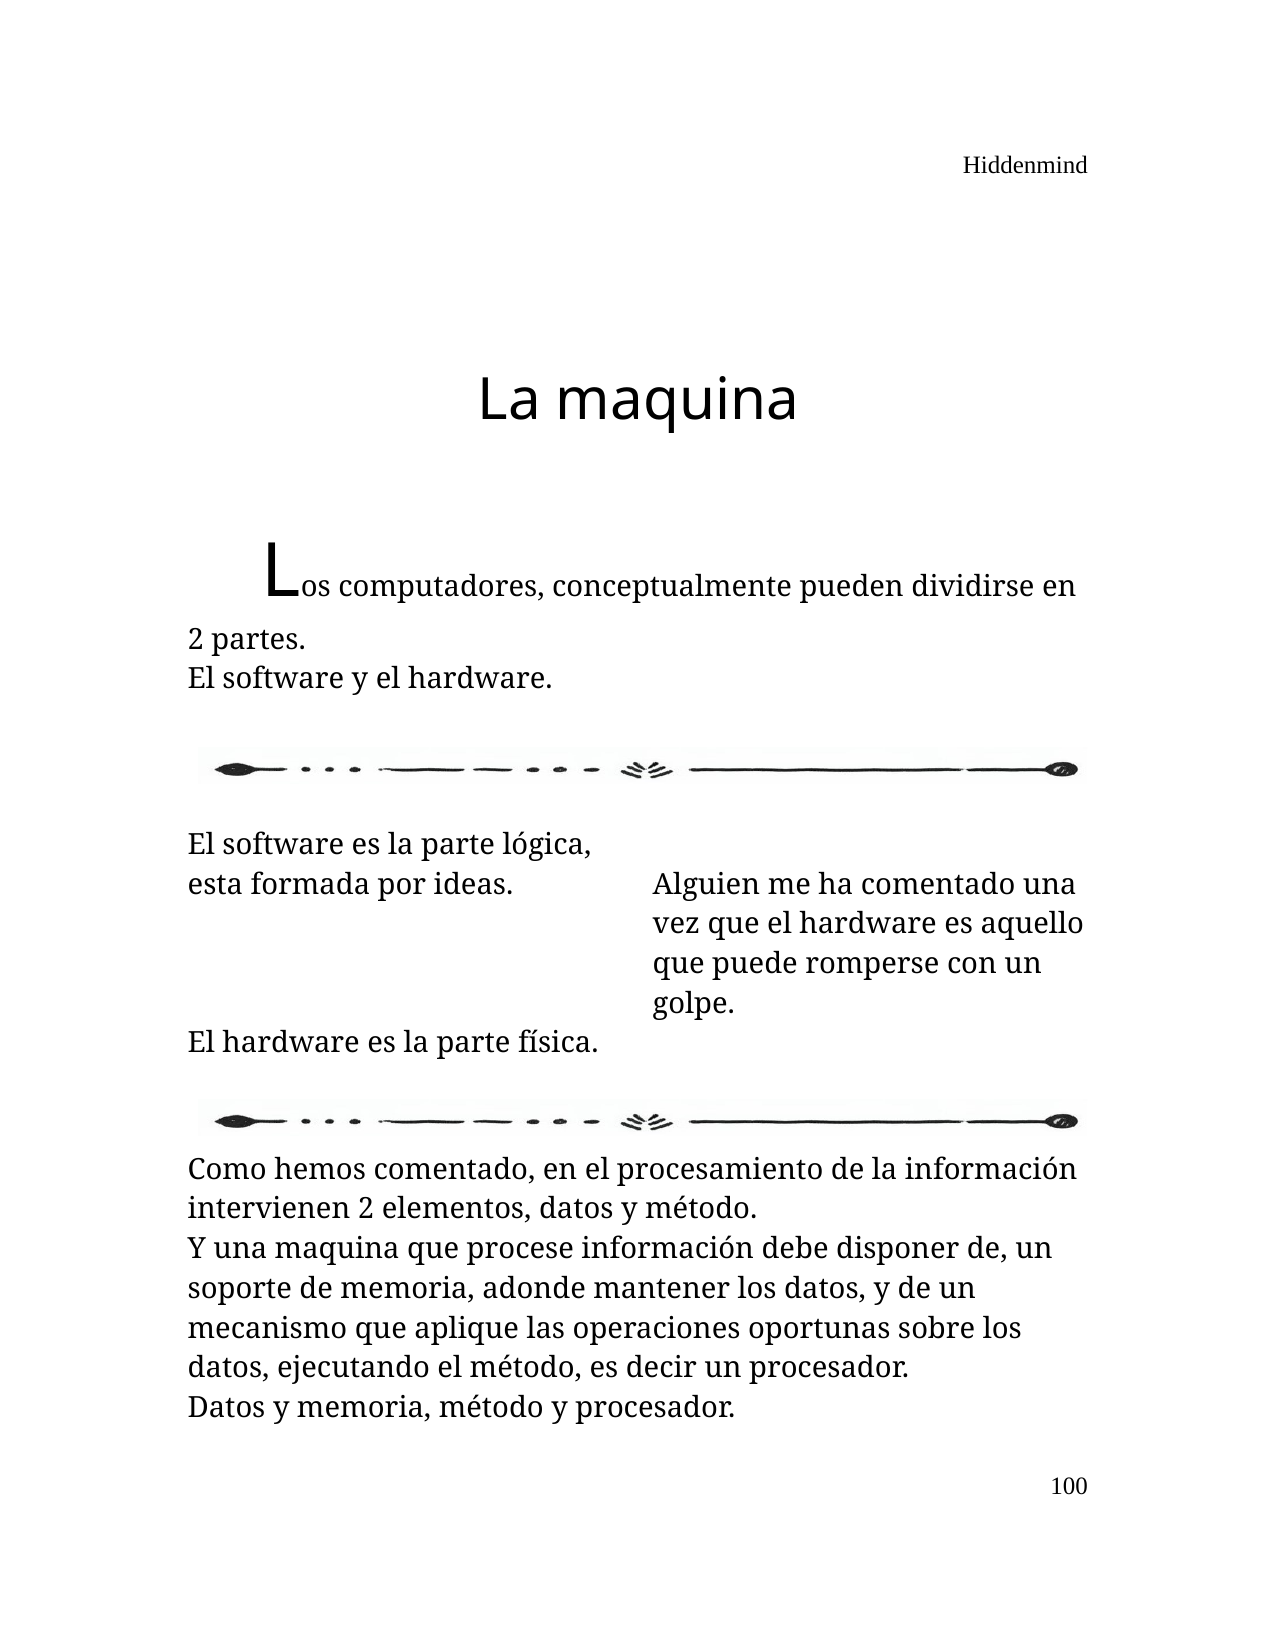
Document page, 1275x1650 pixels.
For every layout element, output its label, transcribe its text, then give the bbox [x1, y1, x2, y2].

text Los computadores, conceptualmente pueden dividirse en 2 partes. [187, 516, 1087, 658]
text Datos y memoria, método y procesador. [187, 1386, 1087, 1426]
text Alguien me ha comentado una vez que el hardware es aquello que puede romperse con un golpe. [652, 863, 1087, 1022]
picture [198, 1099, 1088, 1136]
text esta formada por ideas. [187, 863, 622, 903]
text Como hemos comentado, en el procesamiento de la información intervienen 2 elementos, datos y método. [187, 1148, 1087, 1227]
text Y una maquina que procese información debe disponer de, un soporte de memoria, adonde mantener los datos, y de un mecanismo que aplique las operaciones oportunas sobre los datos, ejecutando el método, es decir un procesador. [187, 1227, 1087, 1386]
text El hardware es la parte física. [187, 1022, 622, 1061]
picture [198, 747, 1088, 784]
text El software y el hardware. [187, 658, 1087, 697]
text El software es la parte lógica, [187, 823, 622, 863]
